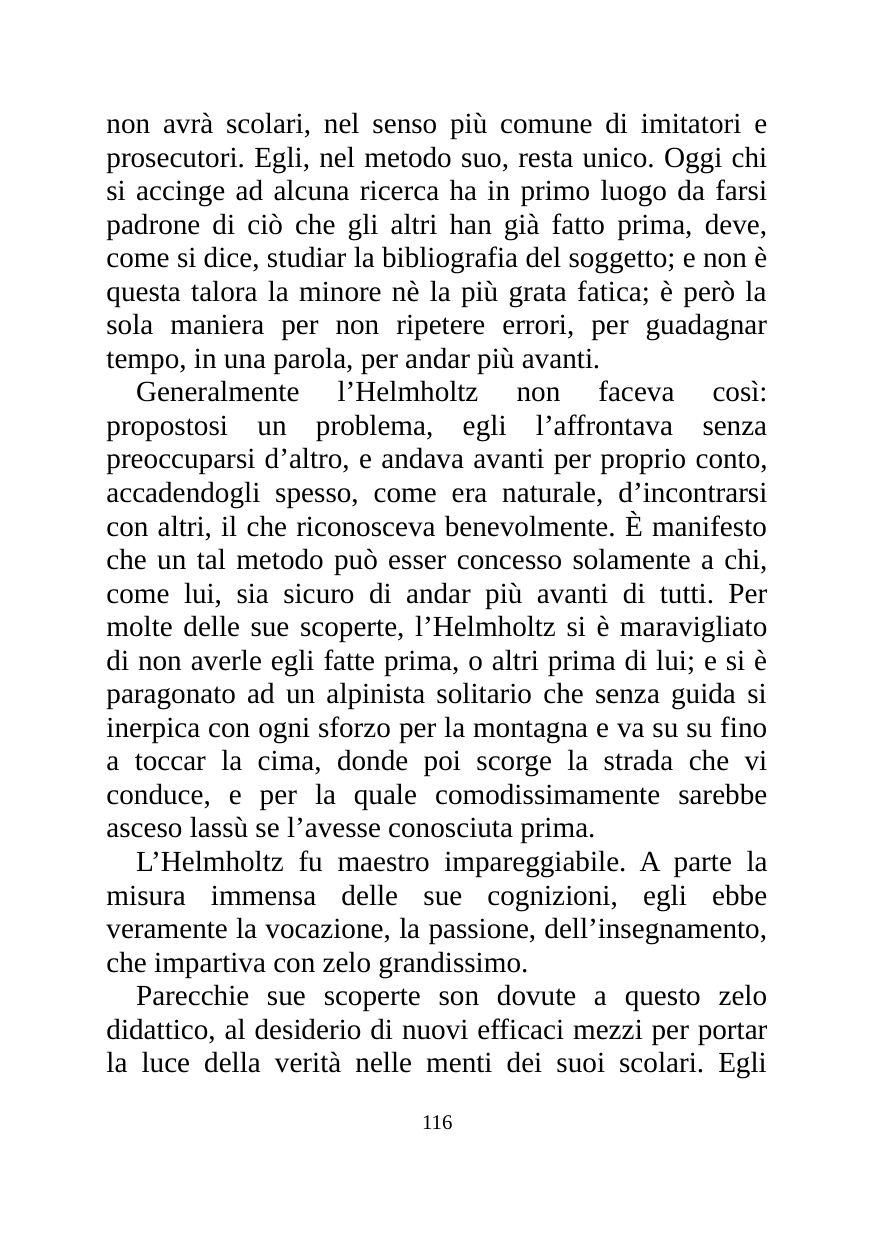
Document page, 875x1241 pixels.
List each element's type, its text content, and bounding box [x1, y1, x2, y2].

text non avrà scolari, nel senso più comune di imitatori e prosecutori. Egli, nel metodo suo, resta unico. Oggi chi si accinge ad alcuna ricerca ha in primo luogo da farsi padrone di ciò che gli altri han già fatto prima, deve, come si dice, studiar la bibliografia del soggetto; e non è questa talora la minore nè la più grata fatica; è però la sola maniera per non ripetere errori, per guadagnar tempo, in una parola, per andar più avanti. [106, 106, 768, 374]
text Generalmente l’Helmholtz non faceva così: propostosi un problema, egli l’affrontava senza preoccuparsi d’altro, e andava avanti per proprio conto, accadendogli spesso, come era naturale, d’incontrarsi con altri, il che riconosceva benevolmente. È manifesto che un tal metodo può esser concesso solamente a chi, come lui, sia sicuro di andar più avanti di tutti. Per molte delle sue scoperte, l’Helmholtz si è maravigliato di non averle egli fatte prima, o altri prima di lui; e si è paragonato ad un alpinista solitario che senza guida si inerpica con ogni sforzo per la montagna e va su su fino a toccar la cima, donde poi scorge la strada che vi conduce, e per la quale comodissimamente sarebbe asceso lassù se l’avesse conosciuta prima. [106, 374, 768, 844]
text Parecchie sue scoperte son dovute a questo zelo didattico, al desiderio di nuovi efficaci mezzi per portar la luce della verità nelle menti dei suoi scolari. Egli [106, 978, 768, 1079]
text L’Helmholtz fu maestro impareggiabile. A parte la misura immensa delle sue cognizioni, egli ebbe veramente la vocazione, la passione, dell’insegnamento, che impartiva con zelo grandissimo. [106, 844, 768, 978]
